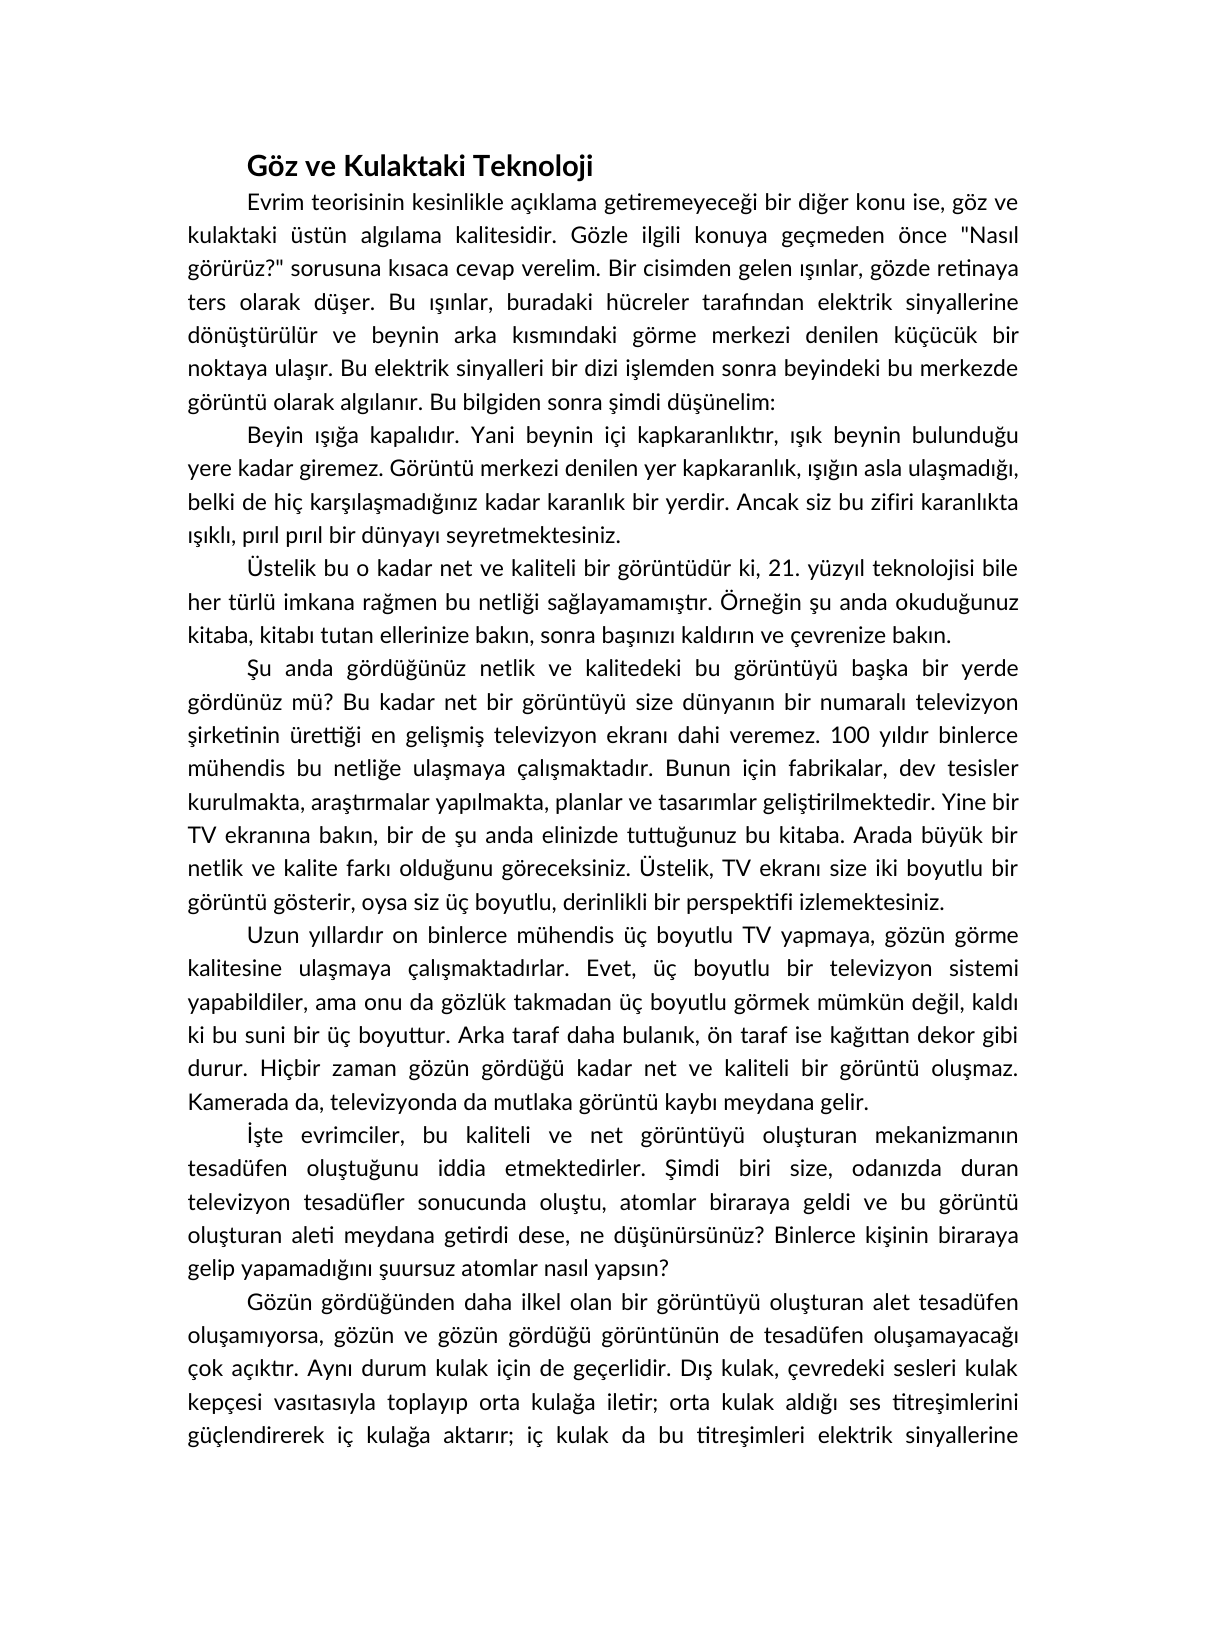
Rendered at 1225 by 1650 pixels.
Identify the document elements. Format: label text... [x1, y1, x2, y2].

text Göz ve Kulaktaki Teknoloji [187, 150, 1020, 183]
text Evrim teorisinin kesinlikle açıklama getiremeyeceği bir diğer konu ise, göz ve kulaktaki üstün algılama kalitesidir. Gözle ilgili konuya geçmeden önce "Nasıl görürüz?" sorusuna kısaca cevap verelim. Bir cisimden gelen ışınlar, gözde retinaya ters olarak düşer. Bu ışınlar, buradaki hücreler tarafından elektrik sinyallerine dönüştürülür ve beynin arka kısmındaki görme merkezi denilen küçücük bir noktaya ulaşır. Bu elektrik sinyalleri bir dizi işlemden sonra beyindeki bu merkezde görüntü olarak algılanır. Bu bilgiden sonra şimdi düşünelim: [187, 183, 1020, 417]
text Beyin ışığa kapalıdır. Yani beynin içi kapkaranlıktır, ışık beynin bulunduğu yere kadar giremez. Görüntü merkezi denilen yer kapkaranlık, ışığın asla ulaşmadığı, belki de hiç karşılaşmadığınız kadar karanlık bir yerdir. Ancak siz bu zifiri karanlıkta ışıklı, pırıl pırıl bir dünyayı seyretmektesiniz. [187, 417, 1020, 550]
text Uzun yıllardır on binlerce mühendis üç boyutlu TV yapmaya, gözün görme kalitesine ulaşmaya çalışmaktadırlar. Evet, üç boyutlu bir televizyon sistemi yapabildiler, ama onu da gözlük takmadan üç boyutlu görmek mümkün değil, kaldı ki bu suni bir üç boyuttur. Arka taraf daha bulanık, ön taraf ise kağıttan dekor gibi durur. Hiçbir zaman gözün gördüğü kadar net ve kaliteli bir görüntü oluşmaz. Kamerada da, televizyonda da mutlaka görüntü kaybı meydana gelir. [187, 917, 1020, 1117]
text İşte evrimciler, bu kaliteli ve net görüntüyü oluşturan mekanizmanın tesadüfen oluştuğunu iddia etmektedirler. Şimdi biri size, odanızda duran televizyon tesadüfler sonucunda oluştu, atomlar biraraya geldi ve bu görüntü oluşturan aleti meydana getirdi dese, ne düşünürsünüz? Binlerce kişinin biraraya gelip yapamadığını şuursuz atomlar nasıl yapsın? [187, 1117, 1020, 1283]
text Şu anda gördüğünüz netlik ve kalitedeki bu görüntüyü başka bir yerde gördünüz mü? Bu kadar net bir görüntüyü size dünyanın bir numaralı televizyon şirketinin ürettiği en gelişmiş televizyon ekranı dahi veremez. 100 yıldır binlerce mühendis bu netliğe ulaşmaya çalışmaktadır. Bunun için fabrikalar, dev tesisler kurulmakta, araştırmalar yapılmakta, planlar ve tasarımlar geliştirilmektedir. Yine bir TV ekranına bakın, bir de şu anda elinizde tuttuğunuz bu kitaba. Arada büyük bir netlik ve kalite farkı olduğunu göreceksiniz. Üstelik, TV ekranı size iki boyutlu bir görüntü gösterir, oysa siz üç boyutlu, derinlikli bir perspektifi izlemektesiniz. [187, 650, 1020, 917]
text Üstelik bu o kadar net ve kaliteli bir görüntüdür ki, 21. yüzyıl teknolojisi bile her türlü imkana rağmen bu netliği sağlayamamıştır. Örneğin şu anda okuduğunuz kitaba, kitabı tutan ellerinize bakın, sonra başınızı kaldırın ve çevrenize bakın. [187, 550, 1020, 650]
text Gözün gördüğünden daha ilkel olan bir görüntüyü oluşturan alet tesadüfen oluşamıyorsa, gözün ve gözün gördüğü görüntünün de tesadüfen oluşamayacağı çok açıktır. Aynı durum kulak için de geçerlidir. Dış kulak, çevredeki sesleri kulak kepçesi vasıtasıyla toplayıp orta kulağa iletir; orta kulak aldığı ses titreşimlerini güçlendirerek iç kulağa aktarır; iç kulak da bu titreşimleri elektrik sinyallerine [187, 1283, 1020, 1450]
